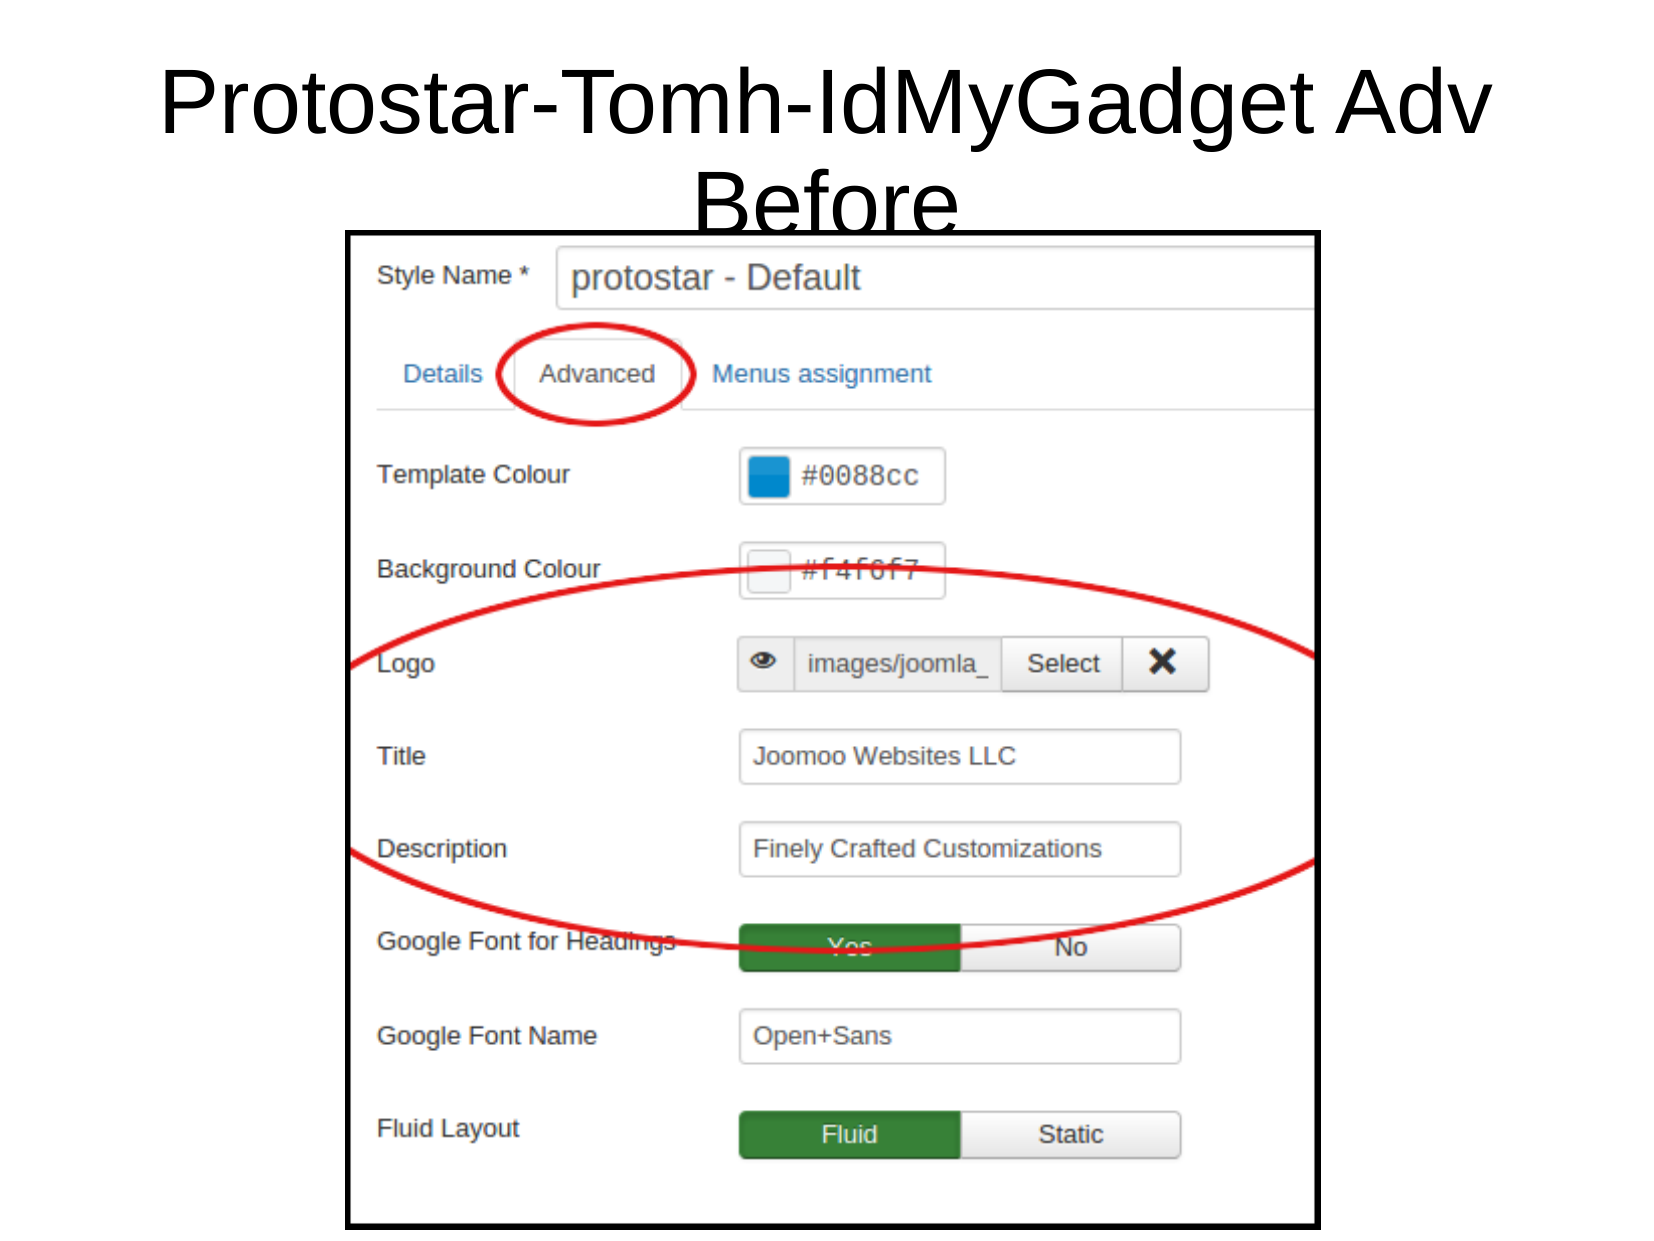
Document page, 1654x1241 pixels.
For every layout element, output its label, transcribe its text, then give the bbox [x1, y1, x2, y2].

picture [345, 230, 1321, 1231]
title Protostar-Tomh-IdMyGadget Adv Before [82, 49, 1571, 257]
